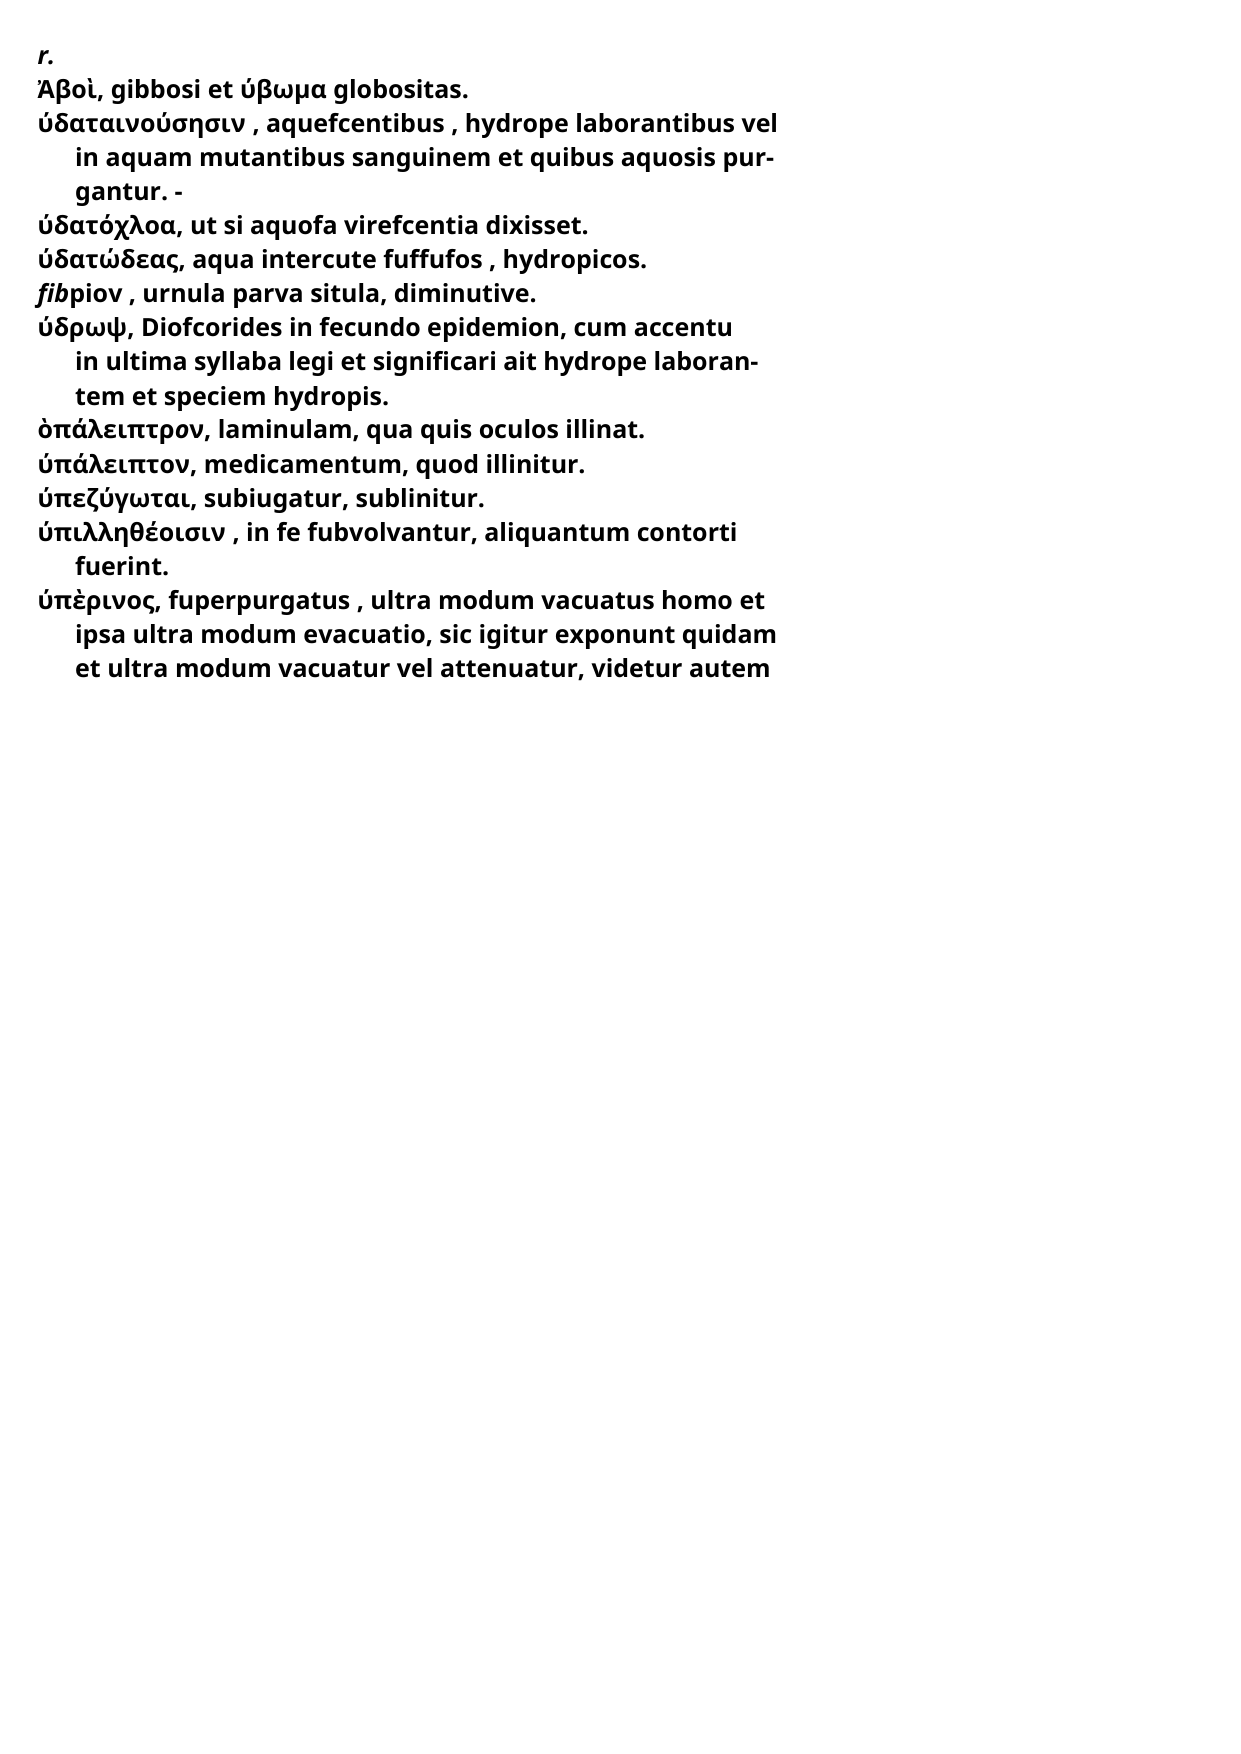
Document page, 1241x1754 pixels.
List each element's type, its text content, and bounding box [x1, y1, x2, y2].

text fibpiov , urnula parva situla, diminutive. [37, 276, 1203, 310]
text ύπιλληθέοισιν , in fe fubvolvantur, aliquantum contorti fuerint. [37, 514, 1203, 582]
text ὸπάλειπτρον, laminulam, qua quis oculos illinat. [37, 412, 1203, 446]
text ύδατώδεας, aqua intercute fuffufos , hydropicos. [37, 242, 1203, 276]
text ύπὲρινος, fuperpurgatus , ultra modum vacuatus homo et ipsa ultra modum evacuatio, sic igitur exponunt quidam et ultra modum vacuatur vel attenuatur, videtur autem [37, 582, 1203, 685]
text ύπάλειπτον, medicamentum, quod illinitur. [37, 446, 1203, 480]
text ύπεζύγωται, subiugatur, sublinitur. [37, 480, 1203, 514]
text ύδρωψ, Diofcorides in fecundo epidemion, cum accentu in ultima syllaba legi et significari ait hydrope laboran- tem et speciem hydropis. [37, 310, 1203, 412]
text Ἀβοὶ, gibbosi et ύβωμα globositas. [37, 72, 1203, 106]
text ύδατόχλοα, ut si aquofa virefcentia dixisset. [37, 208, 1203, 242]
text r. [37, 37, 1203, 72]
text ύδαταινούσησιν , aquefcentibus , hydrope laborantibus vel in aquam mutantibus sanguinem et quibus aquosis pur- gantur. - [37, 106, 1203, 208]
